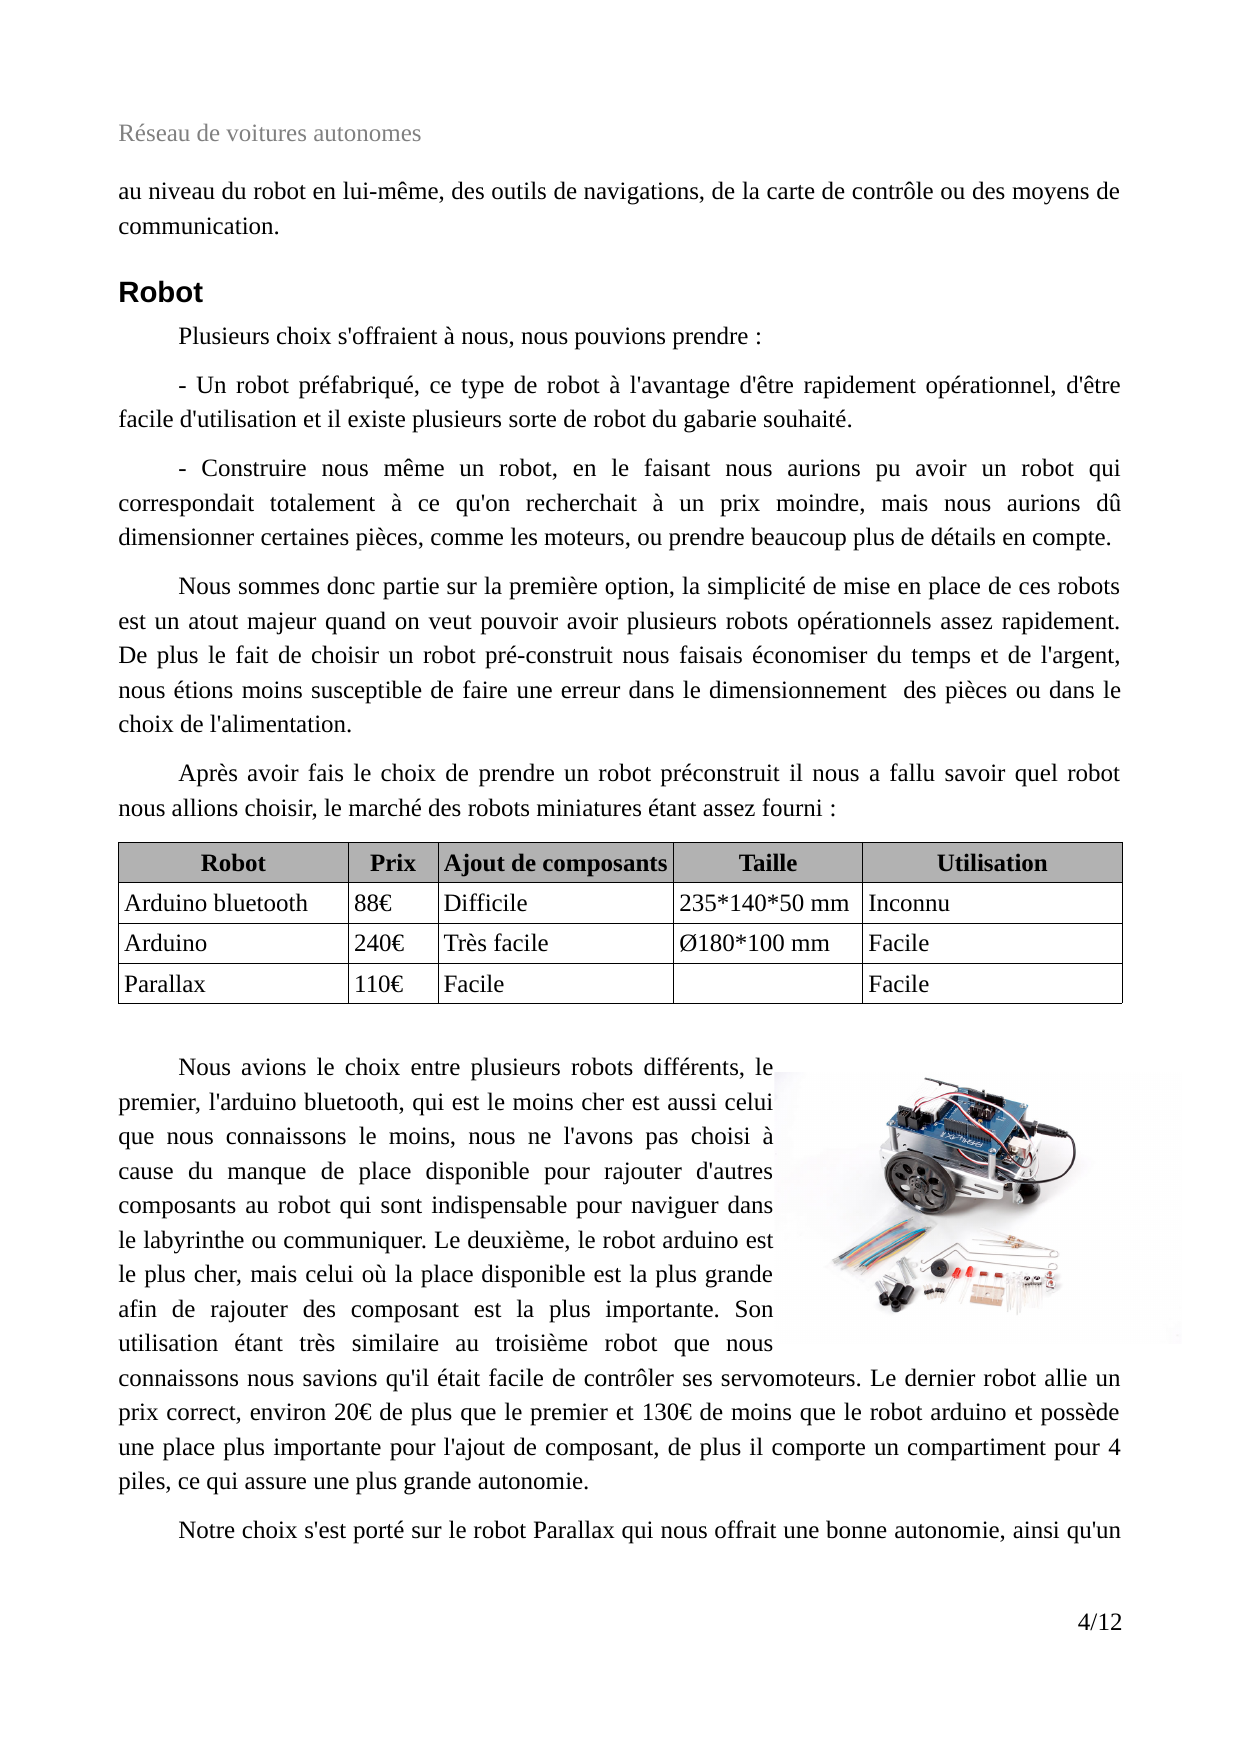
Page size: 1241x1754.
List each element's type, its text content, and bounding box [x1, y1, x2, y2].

table_cell 235*140*50 mm [674, 883, 862, 922]
table_cell Difficile [439, 883, 673, 922]
text Notre choix s'est porté sur le robot Parallax qui nous offrait une bonne autonomie, ainsi qu'un [118, 1515, 1122, 1544]
table_cell Très facile [439, 924, 673, 963]
table_cell Facile [439, 964, 673, 1003]
text - Construire nous même un robot, en le faisant nous aurions pu avoir un robot qui correspondait totalement à ce qu'on recherchait à un prix moindre, mais nous aurions dû dimensionner certaines pièces, comme les moteurs, ou prendre beaucoup plus de détails en compte. [118, 453, 1122, 551]
table_cell Arduino bluetooth [119, 883, 348, 922]
table_cell Arduino [119, 924, 348, 963]
table_header Utilisation [863, 843, 1122, 882]
table_cell Inconnu [863, 883, 1122, 922]
text au niveau du robot en lui-même, des outils de navigations, de la carte de contrôle ou des moyens de communication. [118, 176, 1122, 239]
table_header Prix [349, 843, 438, 882]
text Après avoir fais le choix de prendre un robot préconstruit il nous a fallu savoir quel robot nous allions choisir, le marché des robots miniatures étant assez fourni : [118, 758, 1122, 822]
table_cell [674, 964, 862, 1003]
table_header Ajout de composants [439, 843, 673, 882]
table_cell Facile [863, 964, 1122, 1003]
table_cell Facile [863, 924, 1122, 963]
picture [774, 1072, 1182, 1344]
table_header Taille [674, 843, 862, 882]
table_cell 88€ [349, 883, 438, 922]
table_cell 240€ [349, 924, 438, 963]
text Nous avions le choix entre plusieurs robots différents, le premier, l'arduino bluetooth, qui est le moins cher est aussi celui que nous connaissons le moins, nous ne l'avons pas choisi à cause du manque de place disponible pour rajouter d'autres composants au robot qui sont indispensable pour naviguer dans le labyrinthe ou communiquer. Le deuxième, le robot arduino est le plus cher, mais celui où la place disponible est la plus grande afin de rajouter des composant est la plus importante. Son utilisation étant très similaire au troisième robot que nous connaissons nous savions qu'il était facile de contrôler ses servomoteurs. Le dernier robot allie un prix correct, environ 20€ de plus que le premier et 130€ de moins que le robot arduino et possède une place plus importante pour l'ajout de composant, de plus il comporte un compartiment pour 4 piles, ce qui assure une plus grande autonomie. [118, 1052, 1122, 1495]
text Plusieurs choix s'offraient à nous, nous pouvions prendre : [118, 321, 1122, 349]
table_cell 110€ [349, 964, 438, 1003]
table_cell Ø180*100 mm [674, 924, 862, 963]
text Nous sommes donc partie sur la première option, la simplicité de mise en place de ces robots est un atout majeur quand on veut pouvoir avoir plusieurs robots opérationnels assez rapidement. De plus le fait de choisir un robot pré-construit nous faisais économiser du temps et de l'argent, nous étions moins susceptible de faire une erreur dans le dimensionnement des pièces ou dans le choix de l'alimentation. [118, 571, 1122, 738]
subtitle Robot [118, 274, 1122, 308]
table_cell Parallax [119, 964, 348, 1003]
table_header Robot [119, 843, 348, 882]
text - Un robot préfabriqué, ce type de robot à l'avantage d'être rapidement opérationnel, d'être facile d'utilisation et il existe plusieurs sorte de robot du gabarie souhaité. [118, 370, 1122, 433]
